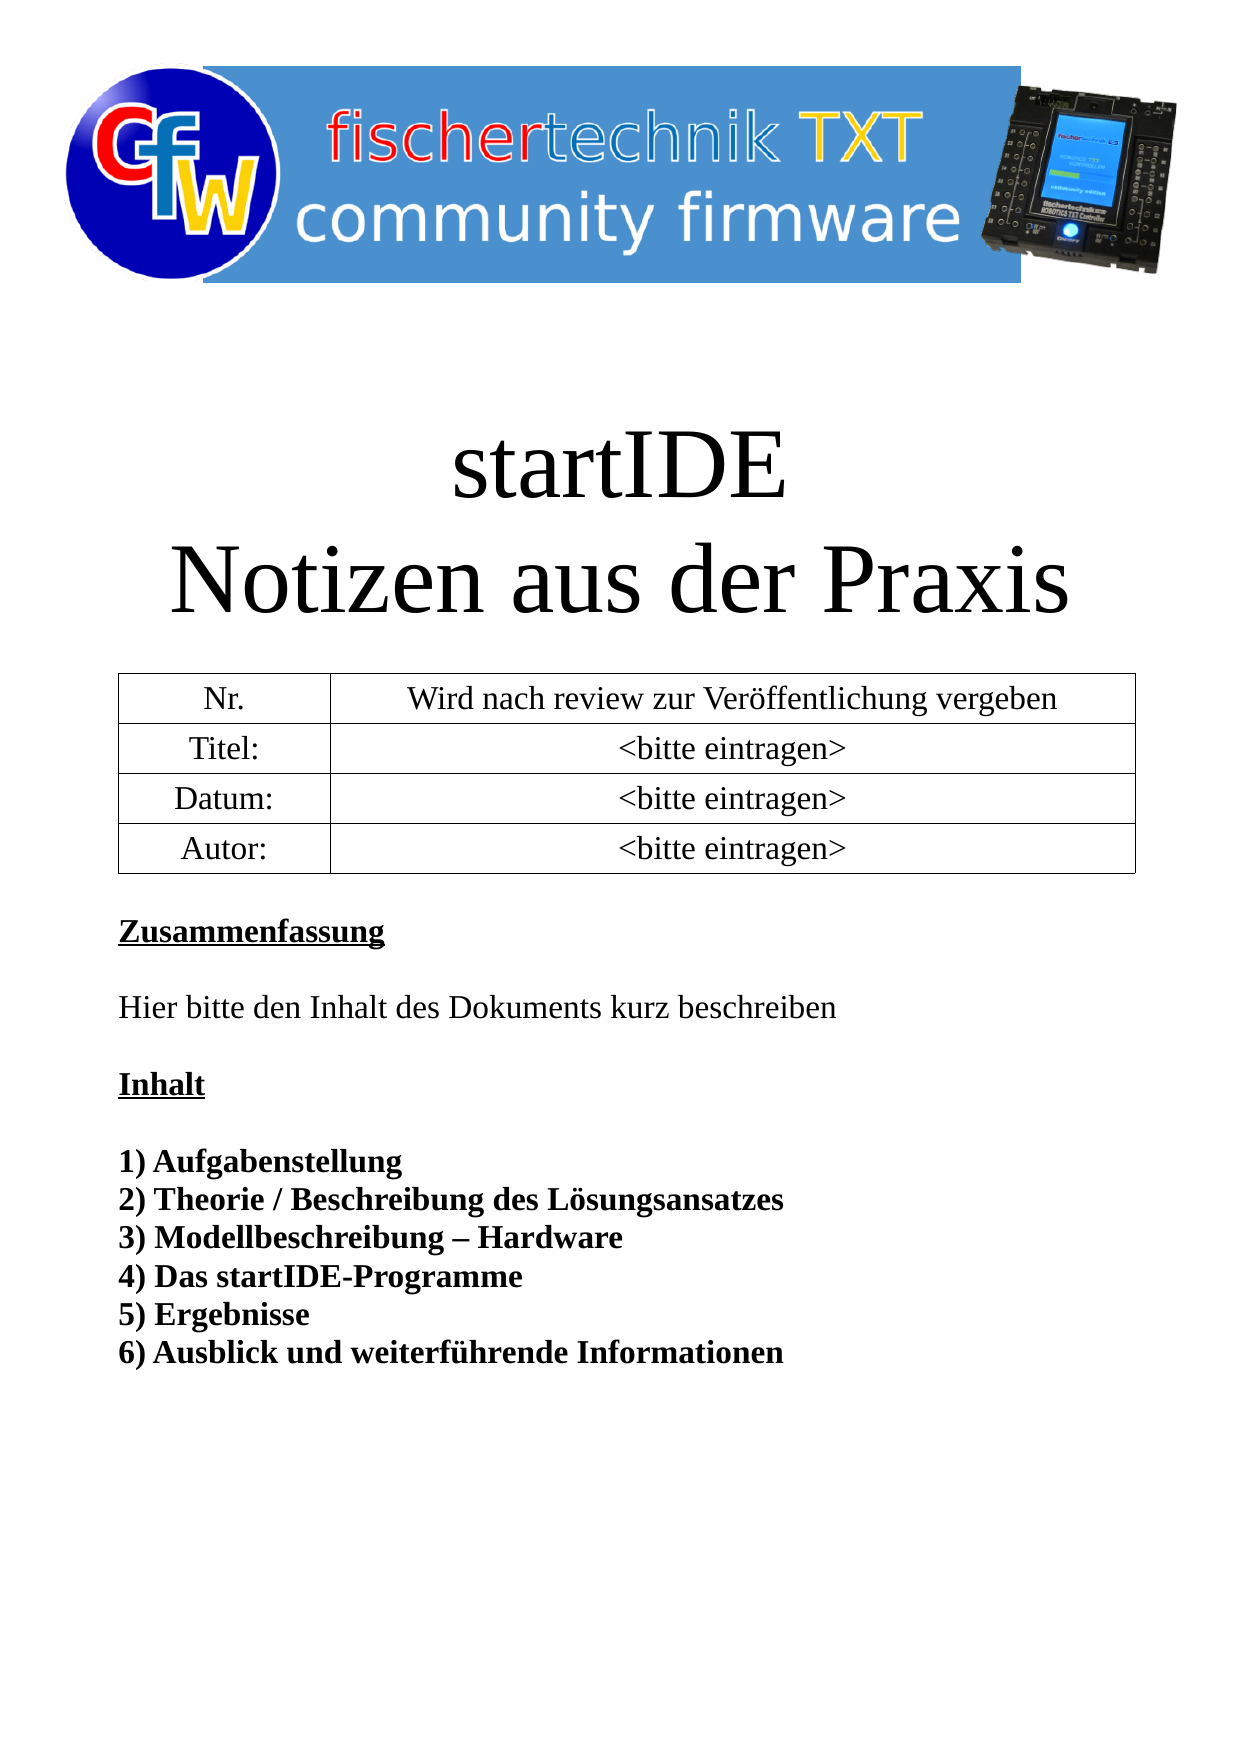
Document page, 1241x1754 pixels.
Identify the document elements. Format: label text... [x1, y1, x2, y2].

table_cell Autor: [119, 824, 330, 872]
table_header Nr. [119, 674, 330, 723]
picture [59, 58, 1182, 290]
text 5) Ergebnisse [118, 1294, 1122, 1332]
table_cell Datum: [119, 774, 330, 822]
table_cell <bitte eintragen> [331, 824, 1135, 872]
text 4) Das startIDE-Programme [118, 1256, 1122, 1294]
text Inhalt [118, 1064, 1122, 1102]
text Hier bitte den Inhalt des Dokuments kurz beschreiben [118, 987, 1122, 1026]
text 6) Ausblick und weiterführende Informationen [118, 1332, 1122, 1371]
table_cell <bitte eintragen> [331, 774, 1135, 822]
table_header Wird nach review zur Veröffentlichung vergeben [331, 674, 1135, 723]
table_cell Titel: [119, 724, 330, 773]
text 2) Theorie / Beschreibung des Lösungsansatzes [118, 1179, 1122, 1217]
text Notizen aus der Praxis [118, 519, 1122, 634]
text startIDE [118, 404, 1122, 519]
table_cell <bitte eintragen> [331, 724, 1135, 773]
text Zusammenfassung [118, 911, 1122, 949]
text 1) Aufgabenstellung [118, 1141, 1122, 1179]
text 3) Modellbeschreibung – Hardware [118, 1217, 1122, 1256]
